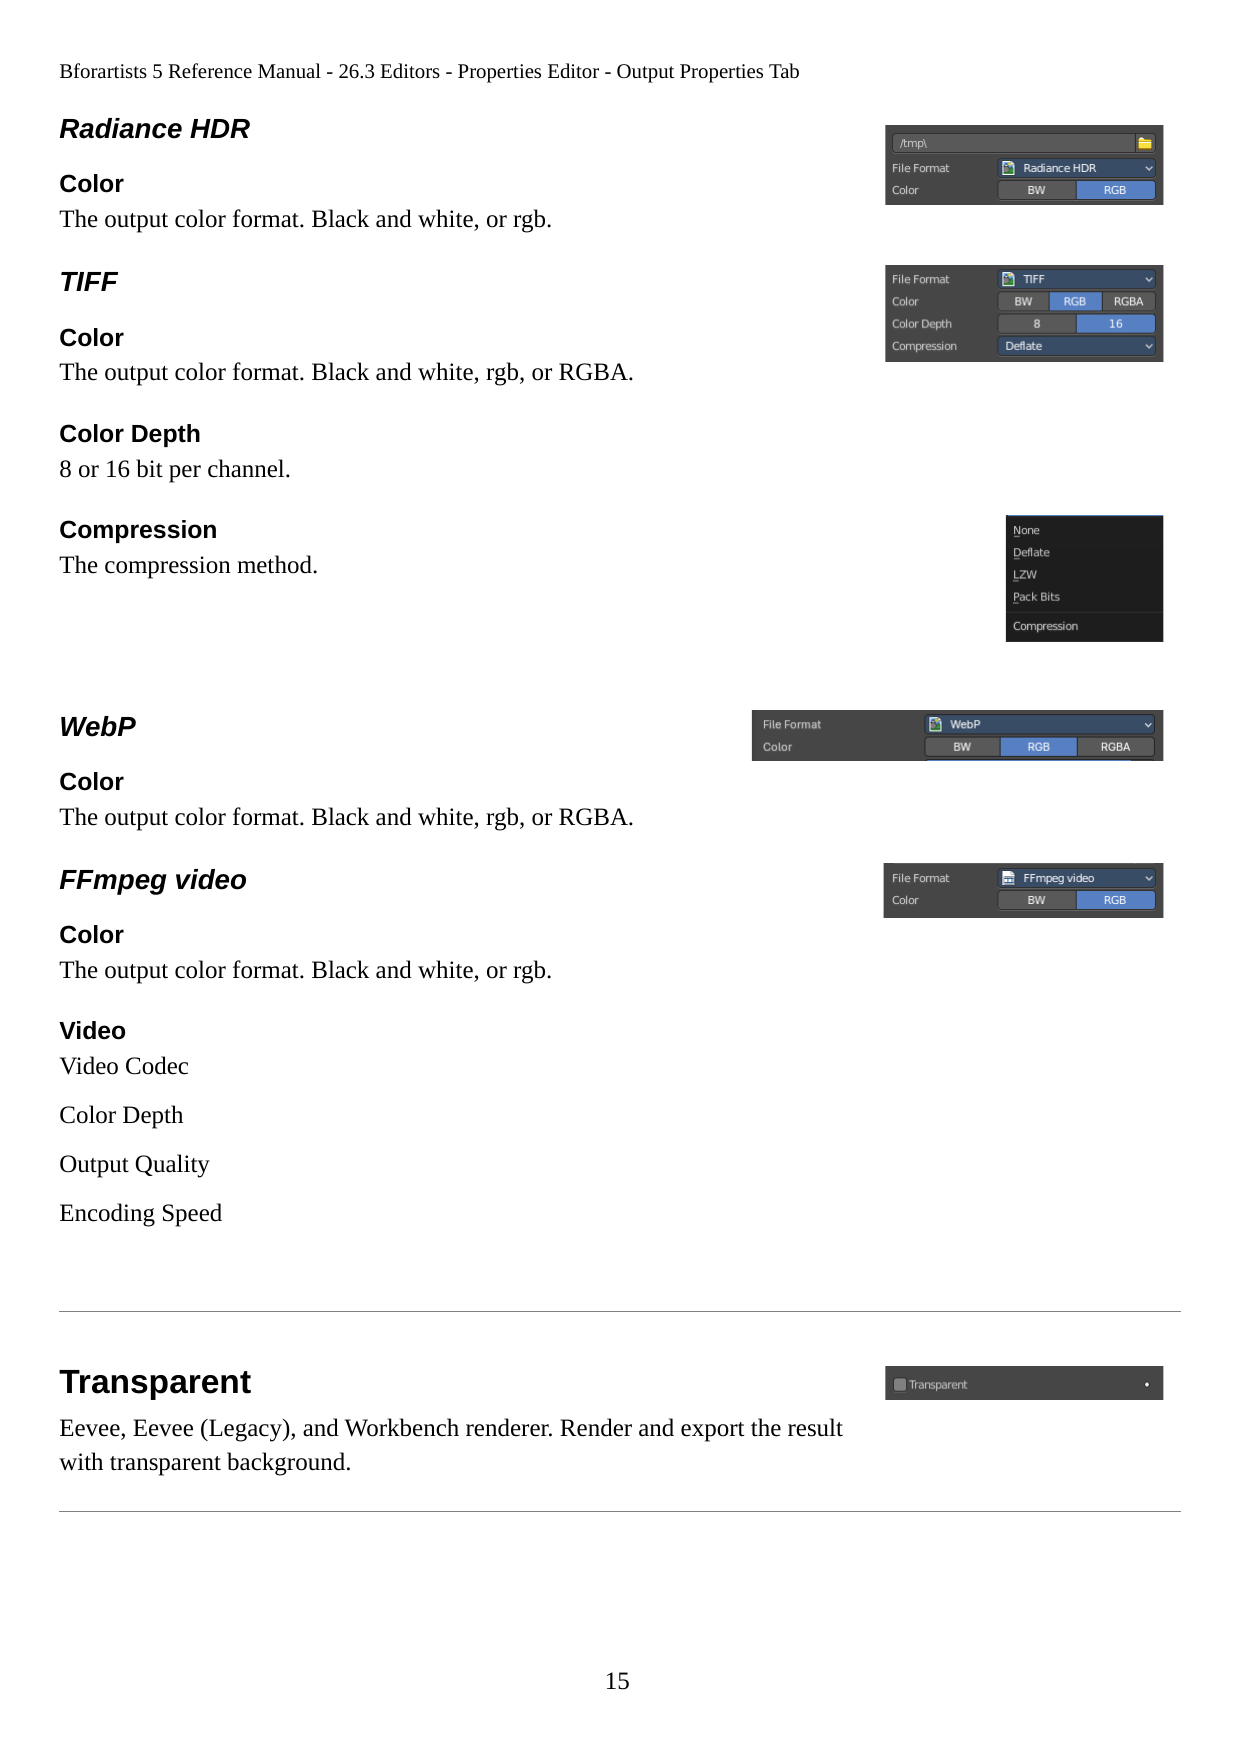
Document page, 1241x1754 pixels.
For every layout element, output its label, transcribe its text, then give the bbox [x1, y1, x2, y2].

subtitle [1164, 266, 1181, 298]
subtitle [1164, 710, 1181, 742]
picture [885, 265, 1164, 362]
text Output Quality [59, 1149, 1181, 1178]
text 8 or 16 bit per channel. [59, 454, 1181, 483]
picture [751, 710, 1164, 761]
subtitle Color Depth [59, 419, 1181, 448]
subtitle Video [59, 1016, 1181, 1045]
subtitle Color [59, 323, 885, 351]
text Video Codec [59, 1051, 1181, 1080]
subtitle WebP [59, 710, 751, 742]
text The output color format. Black and white, or rgb. [59, 955, 1181, 983]
subtitle Color [59, 767, 1181, 795]
subtitle [1164, 863, 1181, 895]
subtitle FFmpeg video [59, 863, 883, 895]
subtitle Compression [59, 515, 1005, 544]
text The output color format. Black and white, rgb, or RGBA. [59, 357, 1181, 386]
text The output color format. Black and white, rgb, or RGBA. [59, 802, 1181, 830]
text Eevee, Eevee (Legacy), and Workbench renderer. Render and export the result with transparent background. [59, 1413, 1181, 1476]
subtitle [1164, 515, 1181, 544]
text [1164, 550, 1181, 579]
subtitle Transparent [59, 1361, 1181, 1400]
text The output color format. Black and white, or rgb. [59, 204, 1181, 233]
subtitle Color [59, 169, 885, 198]
picture [883, 863, 1164, 918]
text The compression method. [59, 550, 1005, 579]
subtitle TIFF [59, 266, 885, 298]
picture [1005, 515, 1164, 642]
picture [885, 1366, 1164, 1400]
subtitle Radiance HDR [59, 113, 1181, 144]
text Encoding Speed [59, 1198, 1181, 1227]
subtitle [1164, 323, 1181, 351]
picture [885, 125, 1164, 205]
subtitle Color [59, 920, 1181, 948]
text Color Depth [59, 1100, 1181, 1129]
subtitle [1164, 169, 1181, 198]
